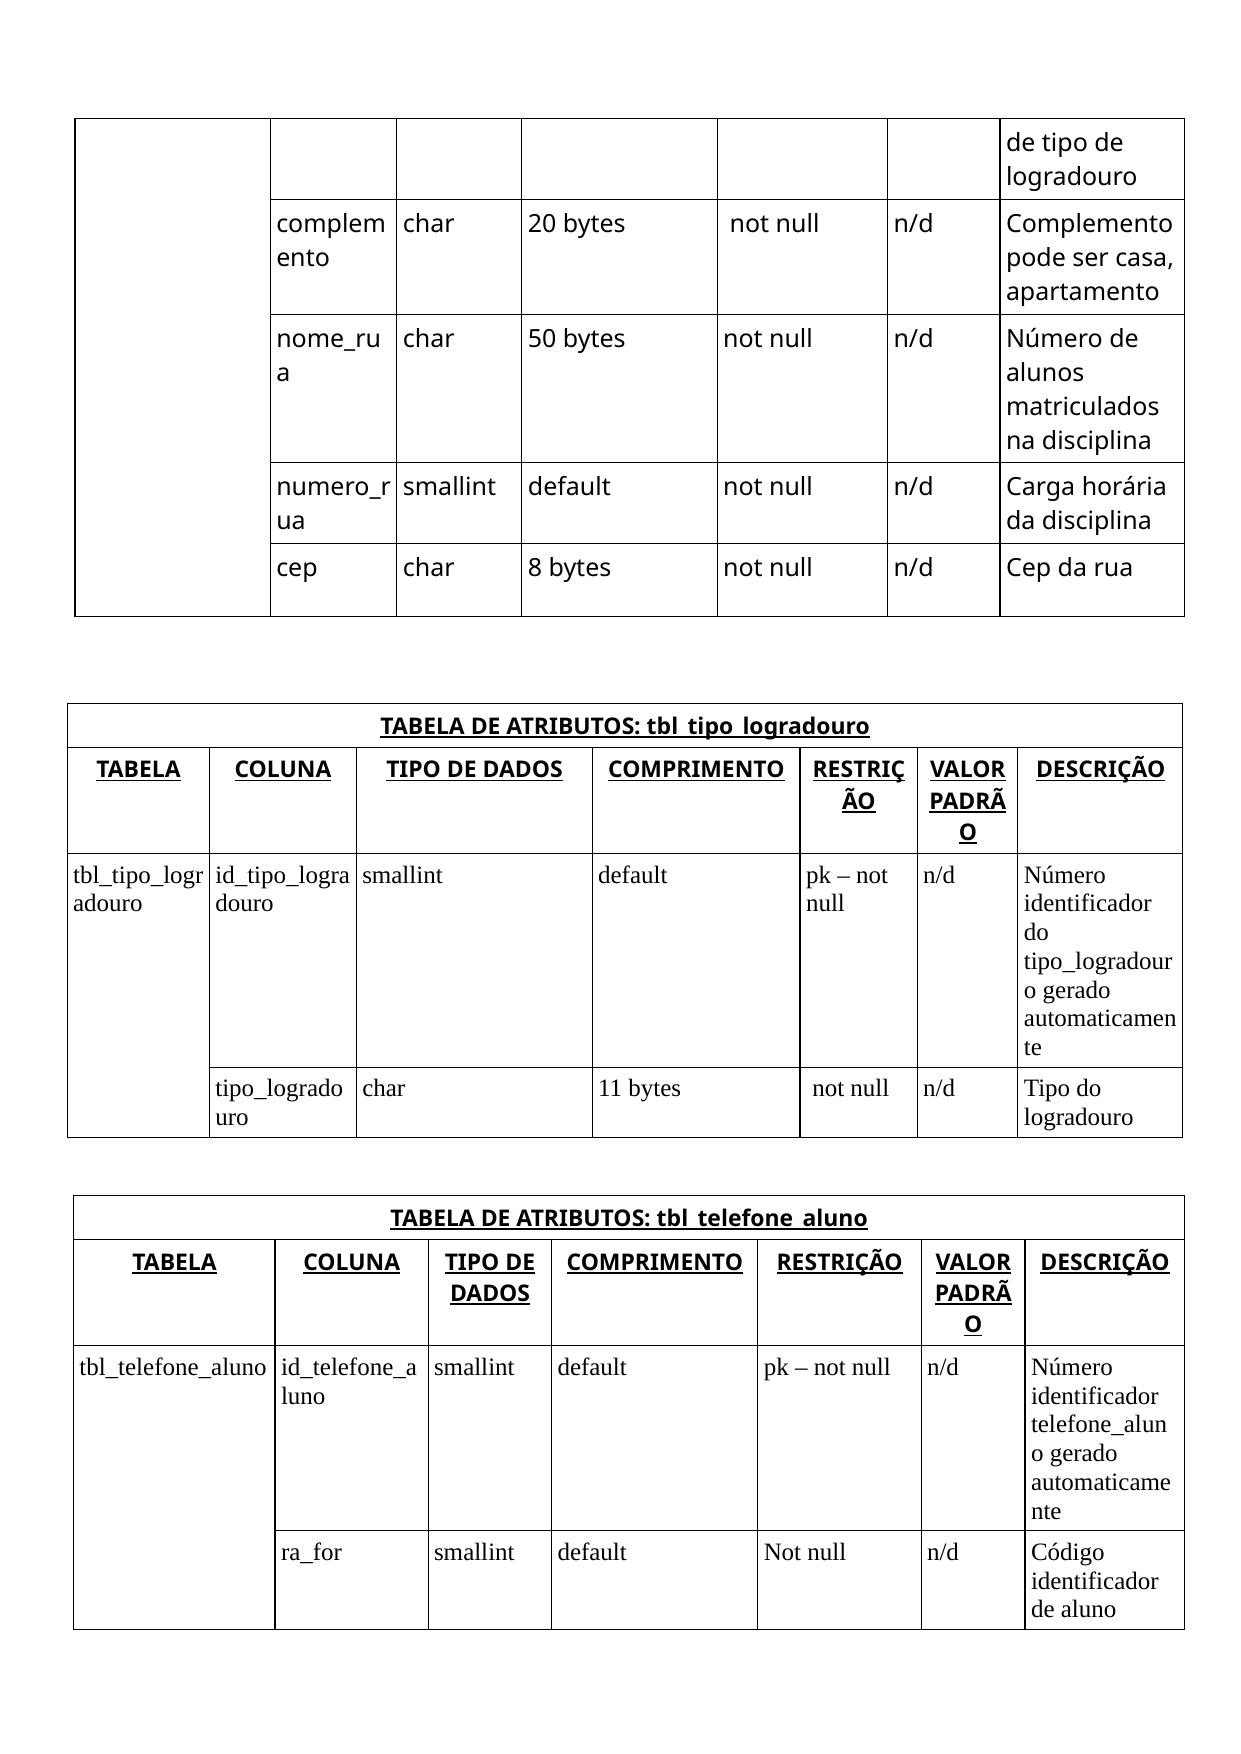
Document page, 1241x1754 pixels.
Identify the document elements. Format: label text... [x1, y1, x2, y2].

table_cell complemento [271, 200, 396, 313]
table_cell Número de alunos matriculados na disciplina [1001, 315, 1184, 462]
table_cell n/d [918, 1068, 1017, 1137]
table_cell Número identificador do tipo_logradouro gerado automaticamente [1018, 854, 1182, 1067]
table_cell de tipo de logradouro [1001, 119, 1184, 199]
table_cell smallint [429, 1531, 551, 1629]
table_cell Número identificador telefone_aluno gerado automaticamente [1026, 1346, 1184, 1530]
table_cell VALOR PADRÃO [922, 1240, 1024, 1345]
table_cell [718, 119, 887, 199]
table_cell smallint [357, 854, 592, 1067]
table_cell COMPRIMENTO [593, 748, 799, 853]
table_cell char [357, 1068, 592, 1137]
table_cell char [397, 200, 521, 313]
table_cell Tipo do logradouro [1018, 1068, 1182, 1137]
table_cell VALOR PADRÃO [918, 748, 1017, 853]
table_cell n/d [918, 854, 1017, 1067]
table_cell RESTRIÇÃO [801, 748, 917, 853]
table_cell Carga horária da disciplina [1001, 463, 1184, 543]
table_cell TABELA [68, 748, 209, 853]
table_cell pk – not null [758, 1346, 921, 1530]
table_cell DESCRIÇÃO [1026, 1240, 1184, 1345]
table_cell id_tipo_logradouro [210, 854, 356, 1067]
table_cell char [397, 315, 521, 462]
table_cell n/d [888, 315, 999, 462]
table_cell not null [718, 200, 887, 313]
table_cell not null [718, 544, 887, 616]
table_cell default [522, 463, 717, 543]
table_cell char [397, 544, 521, 616]
table_cell DESCRIÇÃO [1018, 748, 1182, 853]
table_cell COLUNA [210, 748, 356, 853]
table_cell default [552, 1531, 757, 1629]
table_cell n/d [922, 1346, 1024, 1530]
table_cell default [552, 1346, 757, 1530]
table_cell tbl_telefone_aluno [74, 1346, 274, 1629]
table_header TABELA DE ATRIBUTOS: tbl_tipo_logradouro [68, 704, 1182, 747]
table_header TABELA DE ATRIBUTOS: tbl_telefone_aluno [74, 1196, 1184, 1239]
table_cell [888, 119, 999, 199]
table_cell 20 bytes [522, 200, 717, 313]
table_cell 8 bytes [522, 544, 717, 616]
table_cell not null [801, 1068, 917, 1137]
table_cell not null [718, 315, 887, 462]
table_cell TIPO DE DADOS [429, 1240, 551, 1345]
table_cell n/d [888, 544, 999, 616]
table_cell n/d [888, 463, 999, 543]
table_cell TIPO DE DADOS [357, 748, 592, 853]
table_cell id_telefone_aluno [276, 1346, 428, 1530]
table_cell COLUNA [276, 1240, 428, 1345]
table_cell [397, 119, 521, 199]
table_cell Código identificador de aluno [1026, 1531, 1184, 1629]
table_cell ra_for [276, 1531, 428, 1629]
table_cell smallint [397, 463, 521, 543]
table_cell 50 bytes [522, 315, 717, 462]
table_cell Not null [758, 1531, 921, 1629]
table_cell default [593, 854, 799, 1067]
table_cell TABELA [74, 1240, 274, 1345]
table_cell not null [718, 463, 887, 543]
table_cell Cep da rua [1001, 544, 1184, 616]
table_cell tipo_logradouro [210, 1068, 356, 1137]
table_cell n/d [922, 1531, 1024, 1629]
table_cell pk – not null [801, 854, 917, 1067]
table_cell 11 bytes [593, 1068, 799, 1137]
table_cell smallint [429, 1346, 551, 1530]
table_cell RESTRIÇÃO [758, 1240, 921, 1345]
table_cell [271, 119, 396, 199]
table_cell numero_rua [271, 463, 396, 543]
table_cell cep [271, 544, 396, 616]
table_cell [522, 119, 717, 199]
table_cell tbl_tipo_logradouro [68, 854, 209, 1137]
table_cell n/d [888, 200, 999, 313]
table_cell nome_rua [271, 315, 396, 462]
table_cell [76, 119, 270, 616]
table_cell Complemento pode ser casa, apartamento [1001, 200, 1184, 313]
table_cell COMPRIMENTO [552, 1240, 757, 1345]
